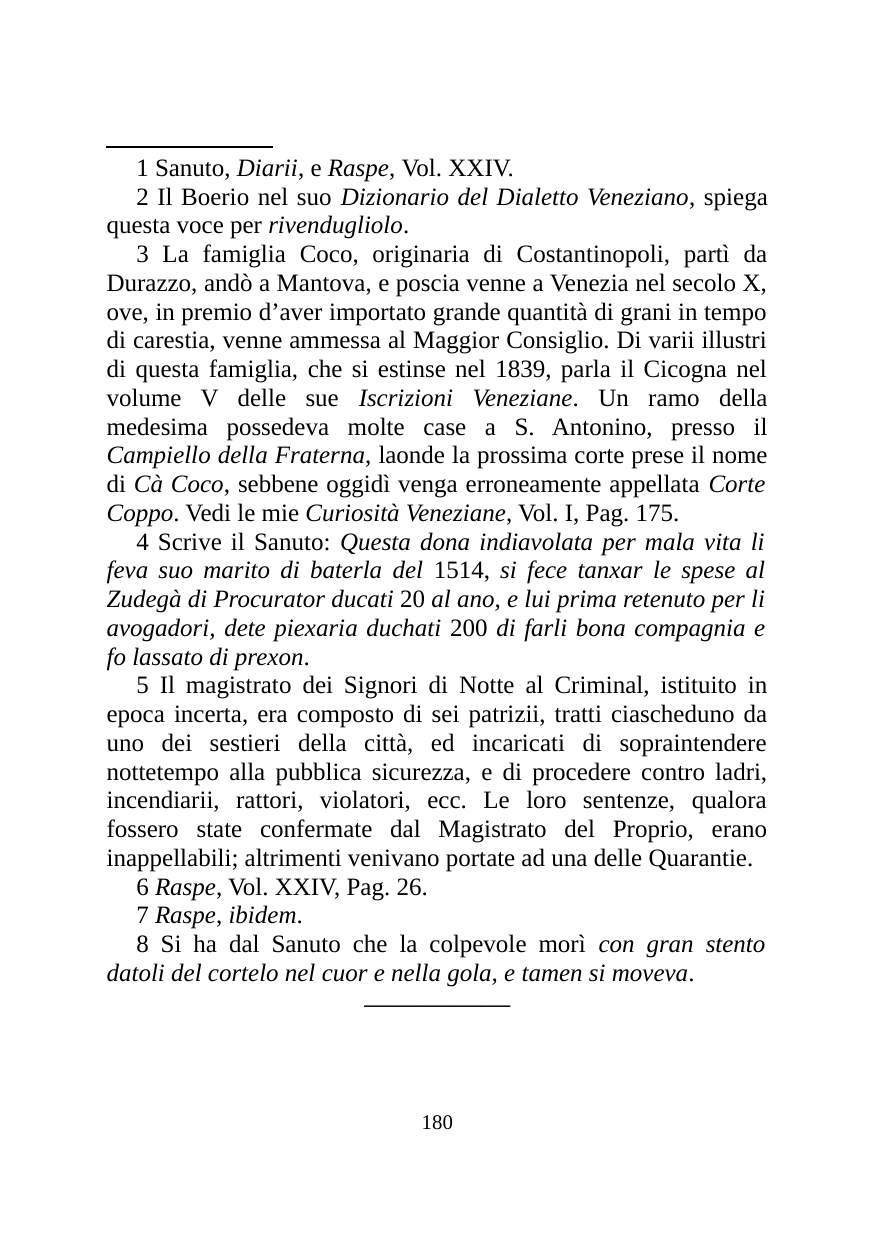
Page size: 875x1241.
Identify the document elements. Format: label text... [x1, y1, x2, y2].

text La famiglia Coco, originaria di Costantinopoli, partì da Durazzo, andò a Mantova, e poscia venne a Venezia nel secolo X, ove, in premio d’aver importato grande quantità di grani in tempo di carestia, venne ammessa al Maggior Consiglio. Di varii illustri di questa famiglia, che si estinse nel 1839, parla il Cicogna nel volume V delle sue Iscrizioni Veneziane. Un ramo della medesima possedeva molte case a S. Antonino, presso il Campiello della Fraterna, laonde la prossima corte prese il nome di Cà Coco, sebbene oggidì venga erroneamente appellata Corte Coppo. Vedi le mie Curiosità Veneziane, Vol. I, Pag. 175. [106, 239, 768, 527]
subtitle ――――― [106, 987, 768, 1020]
text Scrive il Sanuto: Questa dona indiavolata per mala vita li feva suo marito di baterla del 1514, si fece tanxar le spese al Zudegà di Procurator ducati 20 al ano, e lui prima retenuto per li avogadori, dete piexaria duchati 200 di farli bona compagnia e fo lassato di prexon. [106, 527, 768, 670]
text Raspe, ibidem. [106, 900, 768, 929]
text Si ha dal Sanuto che la colpevole morì con gran stento datoli del cortelo nel cuor e nella gola, e tamen si moveva. [106, 929, 768, 987]
text Il Boerio nel suo Dizionario del Dialetto Veneziano, spiega questa voce per rivendugliolo. [106, 182, 768, 239]
text Raspe, Vol. XXIV, Pag. 26. [106, 872, 768, 900]
text Il magistrato dei Signori di Notte al Criminal, istituito in epoca incerta, era composto di sei patrizii, tratti ciascheduno da uno dei sestieri della città, ed incaricati di sopraintendere nottetempo alla pubblica sicurezza, e di procedere contro ladri, incendiarii, rattori, violatori, ecc. Le loro sentenze, qualora fossero state confermate dal Magistrato del Proprio, erano inappellabili; altrimenti venivano portate ad una delle Quarantie. [106, 670, 768, 872]
text Sanuto, Diarii, e Raspe, Vol. XXIV. [106, 153, 768, 182]
